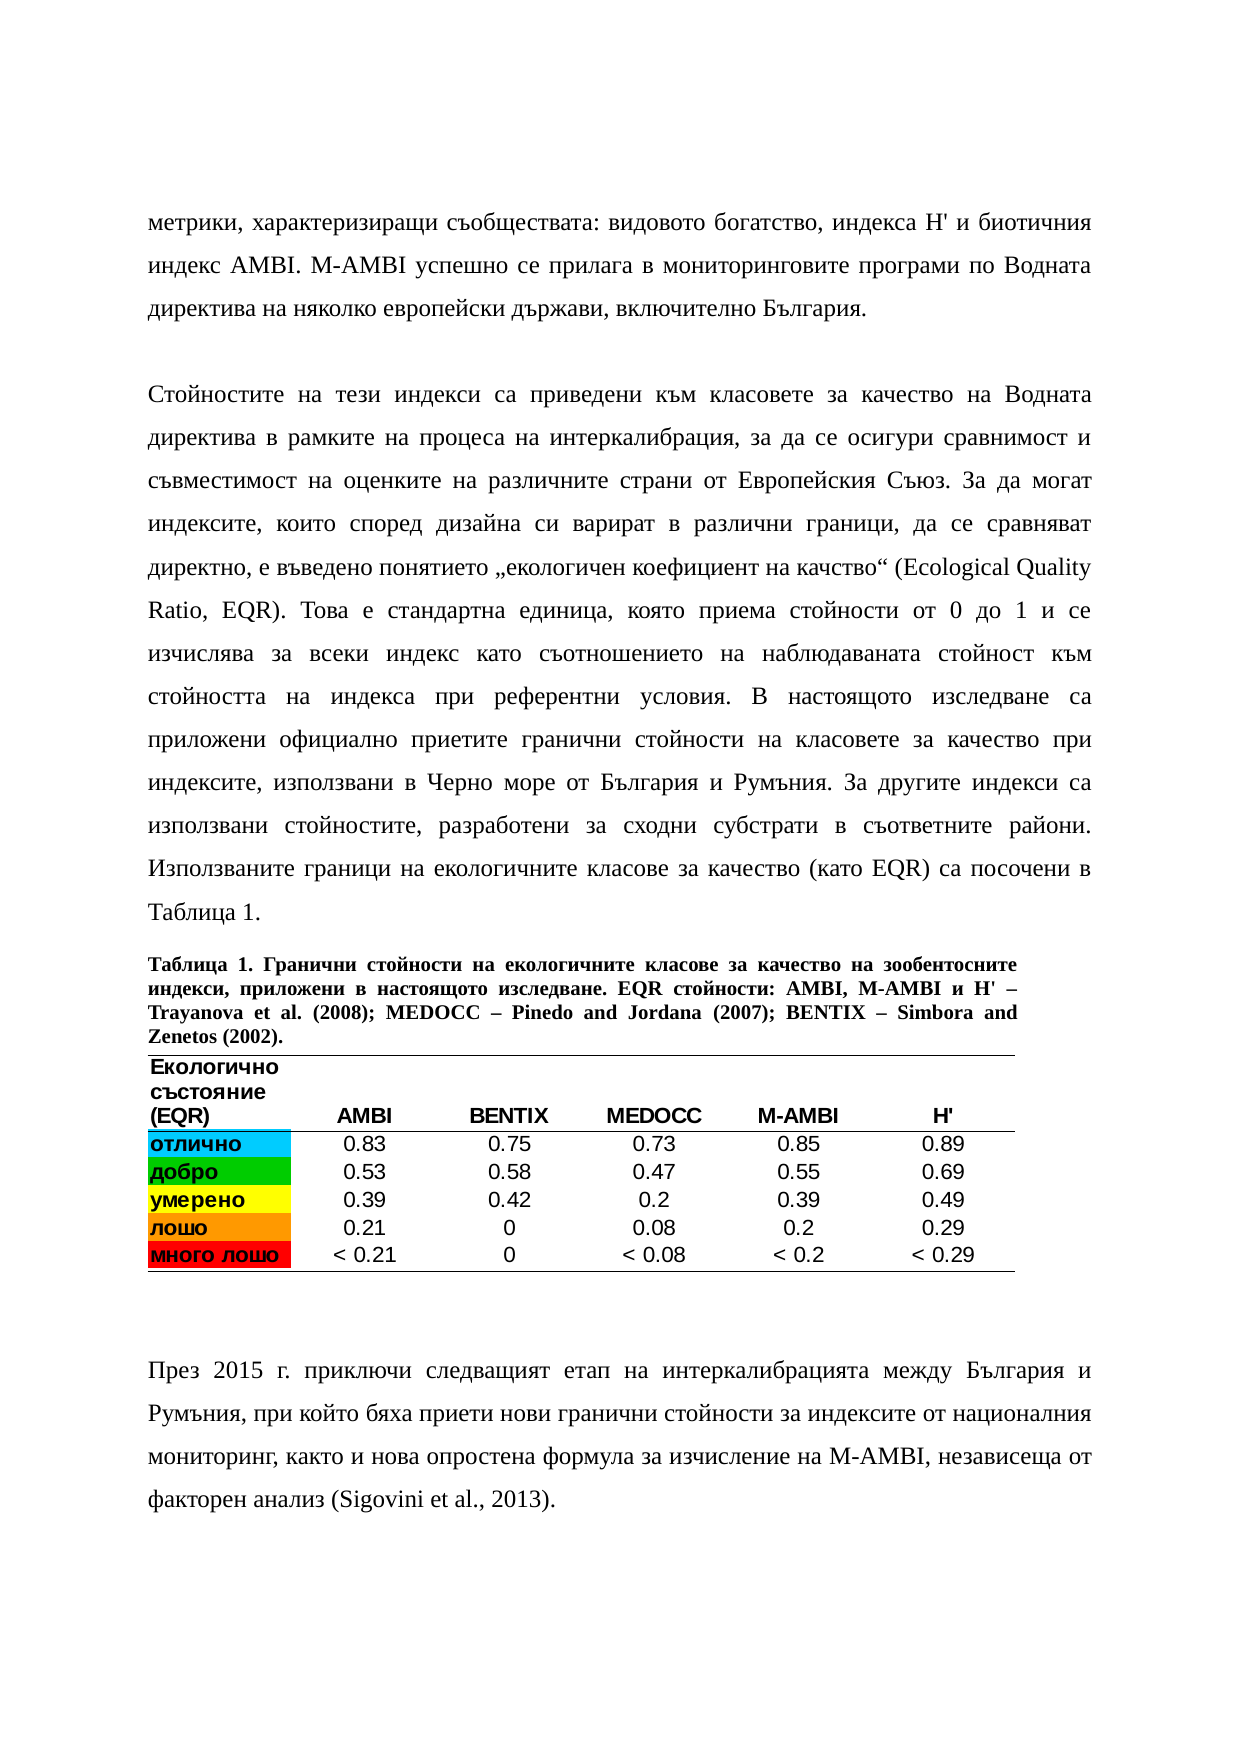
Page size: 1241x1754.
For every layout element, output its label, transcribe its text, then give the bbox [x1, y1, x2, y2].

text метрики, характеризиращи съобществата: видовото богатство, индекса H' и биотичния индекс AMBI. M-AMBI успешно се прилага в мониторинговите програми по Водната директива на няколко европейски държави, включително България. [148, 207, 1093, 322]
text Таблица 1. Гранични стойности на екологичните класове за качество на зообентосните индекси, приложени в настоящото изследване. EQR стойности: AMBI, M-AMBI и H' – Trayanova et al. (2008); MEDOCC – Pinedo and Jordana (2007); BENTIX – Simbora and Zenetos (2002). [148, 952, 1018, 1048]
text През 2015 г. приключи следващият етап на интеркалибрацията между България и Румъния, при който бяха приети нови гранични стойности за индексите от националния мониторинг, както и нова опростена формула за изчисление на M-AMBI, независеща от факторен анализ (Sigovini et al., 2013). [148, 1355, 1093, 1513]
text Стойностите на тези индекси са приведени към класовете за качество на Водната директива в рамките на процеса на интеркалибрация, за да се осигури сравнимост и съвместимост на оценките на различните страни от Европейския Съюз. За да могат индексите, които според дизайна си варират в различни граници, да се сравняват директно, е въведено понятието „екологичен коефициент на качство“ (Ecological Quality Ratio, EQR). Това е стандартна единица, която приема стойности от 0 до 1 и се изчислява за всеки индекс като съотношението на наблюдаваната стойност към стойността на индекса при референтни условия. В настоящото изследване са приложени официално приетите гранични стойности на класовете за качество при индексите, използвани в Черно море от България и Румъния. За другите индекси са използвани стойностите, разработени за сходни субстрати в съответните райони. Използваните граници на екологичните класове за качество (като EQR) са посочени в Таблица 1. [148, 379, 1093, 925]
